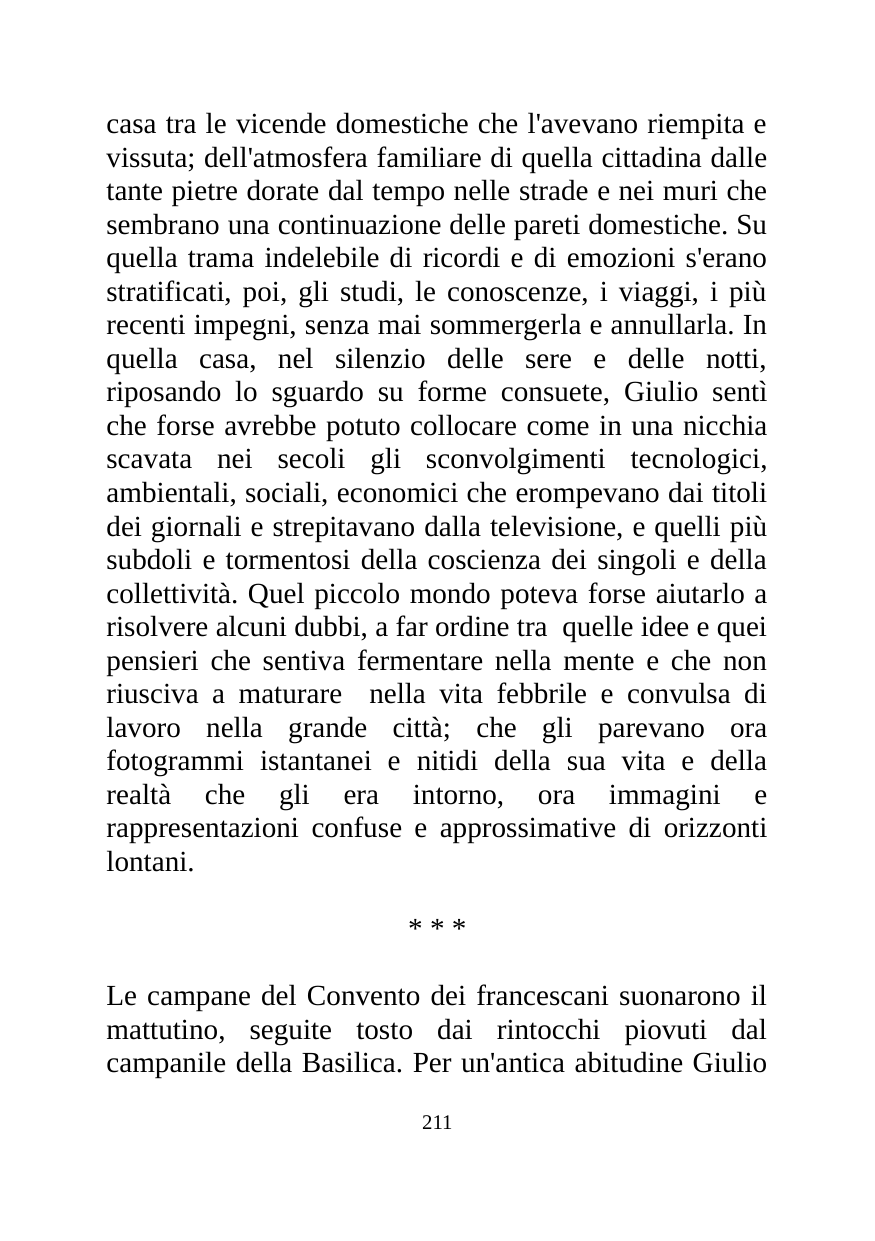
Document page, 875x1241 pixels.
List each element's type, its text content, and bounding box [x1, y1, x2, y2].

text Le campane del Convento dei francescani suonarono il mattutino, seguite tosto dai rintocchi piovuti dal campanile della Basilica. Per un'antica abitudine Giulio [106, 978, 768, 1079]
text * * * [106, 911, 768, 945]
text casa tra le vicende domestiche che l'avevano riempita e vissuta; dell'atmosfera familiare di quella cittadina dalle tante pietre dorate dal tempo nelle strade e nei muri che sembrano una continuazione delle pareti domestiche. Su quella trama indelebile di ricordi e di emozioni s'erano stratificati, poi, gli studi, le conoscenze, i viaggi, i più recenti impegni, senza mai sommergerla e annullarla. In quella casa, nel silenzio delle sere e delle notti, riposando lo sguardo su forme consuete, Giulio sentì che forse avrebbe potuto collocare come in una nicchia scavata nei secoli gli sconvolgimenti tecnologici, ambientali, sociali, economici che erompevano dai titoli dei giornali e strepitavano dalla televisione, e quelli più subdoli e tormentosi della coscienza dei singoli e della collettività. Quel piccolo mondo poteva forse aiutarlo a risolvere alcuni dubbi, a far ordine tra quelle idee e quei pensieri che sentiva fermentare nella mente e che non riusciva a maturare nella vita febbrile e convulsa di lavoro nella grande città; che gli parevano ora fotogrammi istantanei e nitidi della sua vita e della realtà che gli era intorno, ora immagini e rappresentazioni confuse e approssimative di orizzonti lontani. [106, 106, 768, 878]
